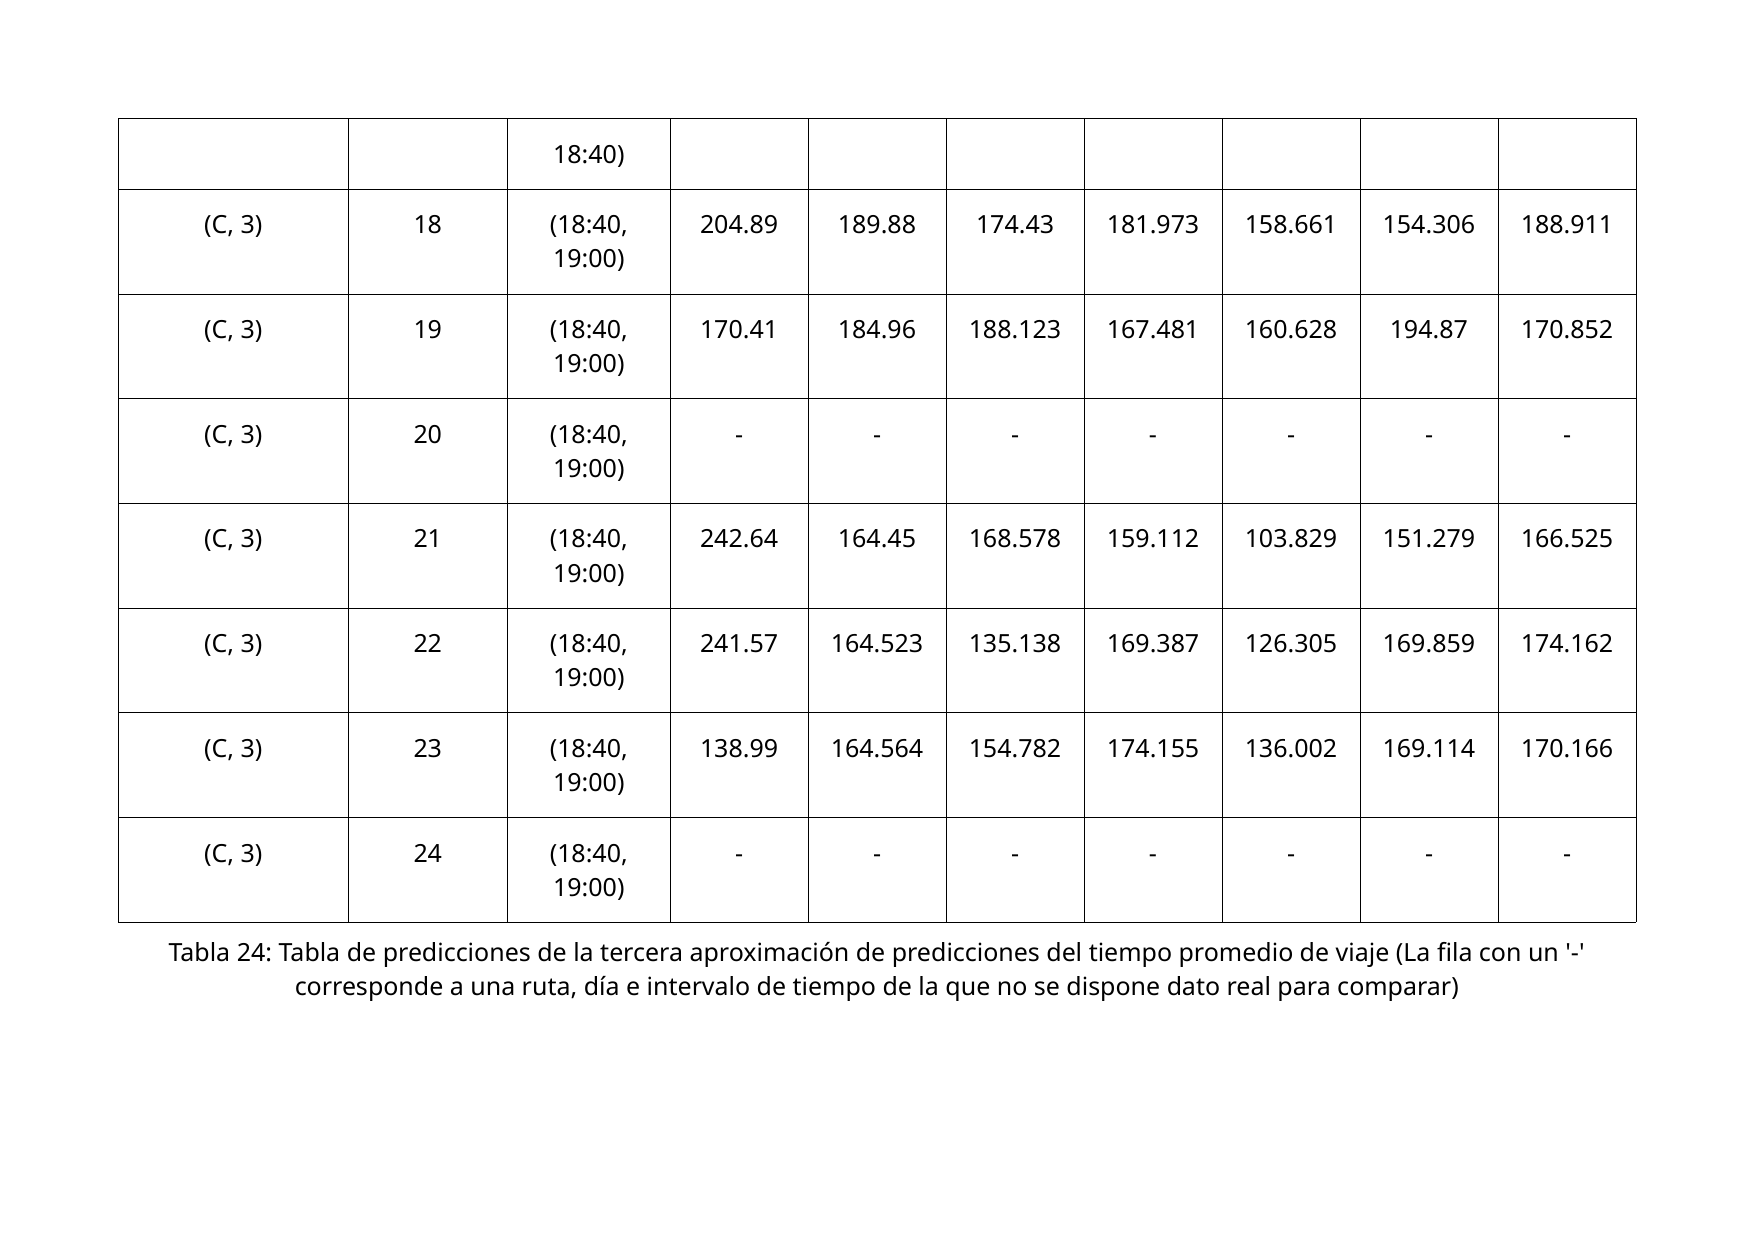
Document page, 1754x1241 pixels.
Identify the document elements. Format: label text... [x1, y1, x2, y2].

table_cell - [671, 399, 808, 503]
table_cell 188.123 [947, 295, 1084, 398]
table_cell 151.279 [1361, 504, 1498, 607]
table_cell 154.306 [1361, 190, 1498, 293]
table_cell 103.829 [1223, 504, 1360, 607]
table_cell 18 [349, 190, 507, 293]
table_cell [1361, 119, 1498, 189]
table_cell 18:40) [508, 119, 670, 189]
table_cell - [1085, 399, 1222, 503]
table_cell (C, 3) [119, 399, 348, 503]
table_cell 174.43 [947, 190, 1084, 293]
table_cell - [1499, 399, 1636, 503]
table_cell 170.852 [1499, 295, 1636, 398]
table_cell - [1223, 818, 1360, 922]
table_cell 164.523 [809, 609, 946, 712]
table_cell - [1361, 818, 1498, 922]
table_cell 138.99 [671, 713, 808, 817]
table_cell [1223, 119, 1360, 189]
table_cell (C, 3) [119, 504, 348, 607]
table_cell 158.661 [1223, 190, 1360, 293]
table_cell - [809, 818, 946, 922]
table_cell 169.387 [1085, 609, 1222, 712]
table_cell 188.911 [1499, 190, 1636, 293]
table_cell 184.96 [809, 295, 946, 398]
table_cell 181.973 [1085, 190, 1222, 293]
table_cell (C, 3) [119, 818, 348, 922]
table_cell - [671, 818, 808, 922]
table_cell 136.002 [1223, 713, 1360, 817]
table_cell (18:40, 19:00) [508, 399, 670, 503]
table_cell 21 [349, 504, 507, 607]
table_cell 20 [349, 399, 507, 503]
table_cell (C, 3) [119, 295, 348, 398]
table_cell 170.166 [1499, 713, 1636, 817]
table_cell 241.57 [671, 609, 808, 712]
table_cell [1085, 119, 1222, 189]
table_cell - [1499, 818, 1636, 922]
table_cell 126.305 [1223, 609, 1360, 712]
table_cell [809, 119, 946, 189]
table_cell (18:40, 19:00) [508, 190, 670, 293]
table_cell (18:40, 19:00) [508, 504, 670, 607]
table_cell (C, 3) [119, 609, 348, 712]
table_cell 174.162 [1499, 609, 1636, 712]
table_cell 168.578 [947, 504, 1084, 607]
table_cell - [1361, 399, 1498, 503]
table_cell 170.41 [671, 295, 808, 398]
table_cell 166.525 [1499, 504, 1636, 607]
table_cell 242.64 [671, 504, 808, 607]
table_cell - [947, 818, 1084, 922]
table_cell (C, 3) [119, 190, 348, 293]
table_cell - [947, 399, 1084, 503]
text Tabla 24: Tabla de predicciones de la tercera aproximación de predicciones del tiempo promedio de viaje (La fila con un '-' corresponde a una ruta, día e intervalo de tiempo de la que no se dispone dato real para comparar) [118, 934, 1636, 1002]
table_cell - [809, 399, 946, 503]
table_cell [947, 119, 1084, 189]
table_cell 204.89 [671, 190, 808, 293]
table_cell 160.628 [1223, 295, 1360, 398]
table_cell (18:40, 19:00) [508, 713, 670, 817]
table_cell 135.138 [947, 609, 1084, 712]
table_cell 189.88 [809, 190, 946, 293]
table_cell 23 [349, 713, 507, 817]
table_cell 154.782 [947, 713, 1084, 817]
table_cell (18:40, 19:00) [508, 609, 670, 712]
table_cell [671, 119, 808, 189]
table_cell 169.114 [1361, 713, 1498, 817]
table_cell [1499, 119, 1636, 189]
table_cell - [1085, 818, 1222, 922]
table_cell 169.859 [1361, 609, 1498, 712]
table_cell (C, 3) [119, 713, 348, 817]
table_cell 164.45 [809, 504, 946, 607]
table_cell 22 [349, 609, 507, 712]
table_cell [349, 119, 507, 189]
table_cell 167.481 [1085, 295, 1222, 398]
table_cell (18:40, 19:00) [508, 818, 670, 922]
table_cell [119, 119, 348, 189]
table_cell 24 [349, 818, 507, 922]
table_cell 164.564 [809, 713, 946, 817]
table_cell 159.112 [1085, 504, 1222, 607]
table_cell - [1223, 399, 1360, 503]
table_cell 174.155 [1085, 713, 1222, 817]
table_cell 194.87 [1361, 295, 1498, 398]
table_cell (18:40, 19:00) [508, 295, 670, 398]
table_cell 19 [349, 295, 507, 398]
